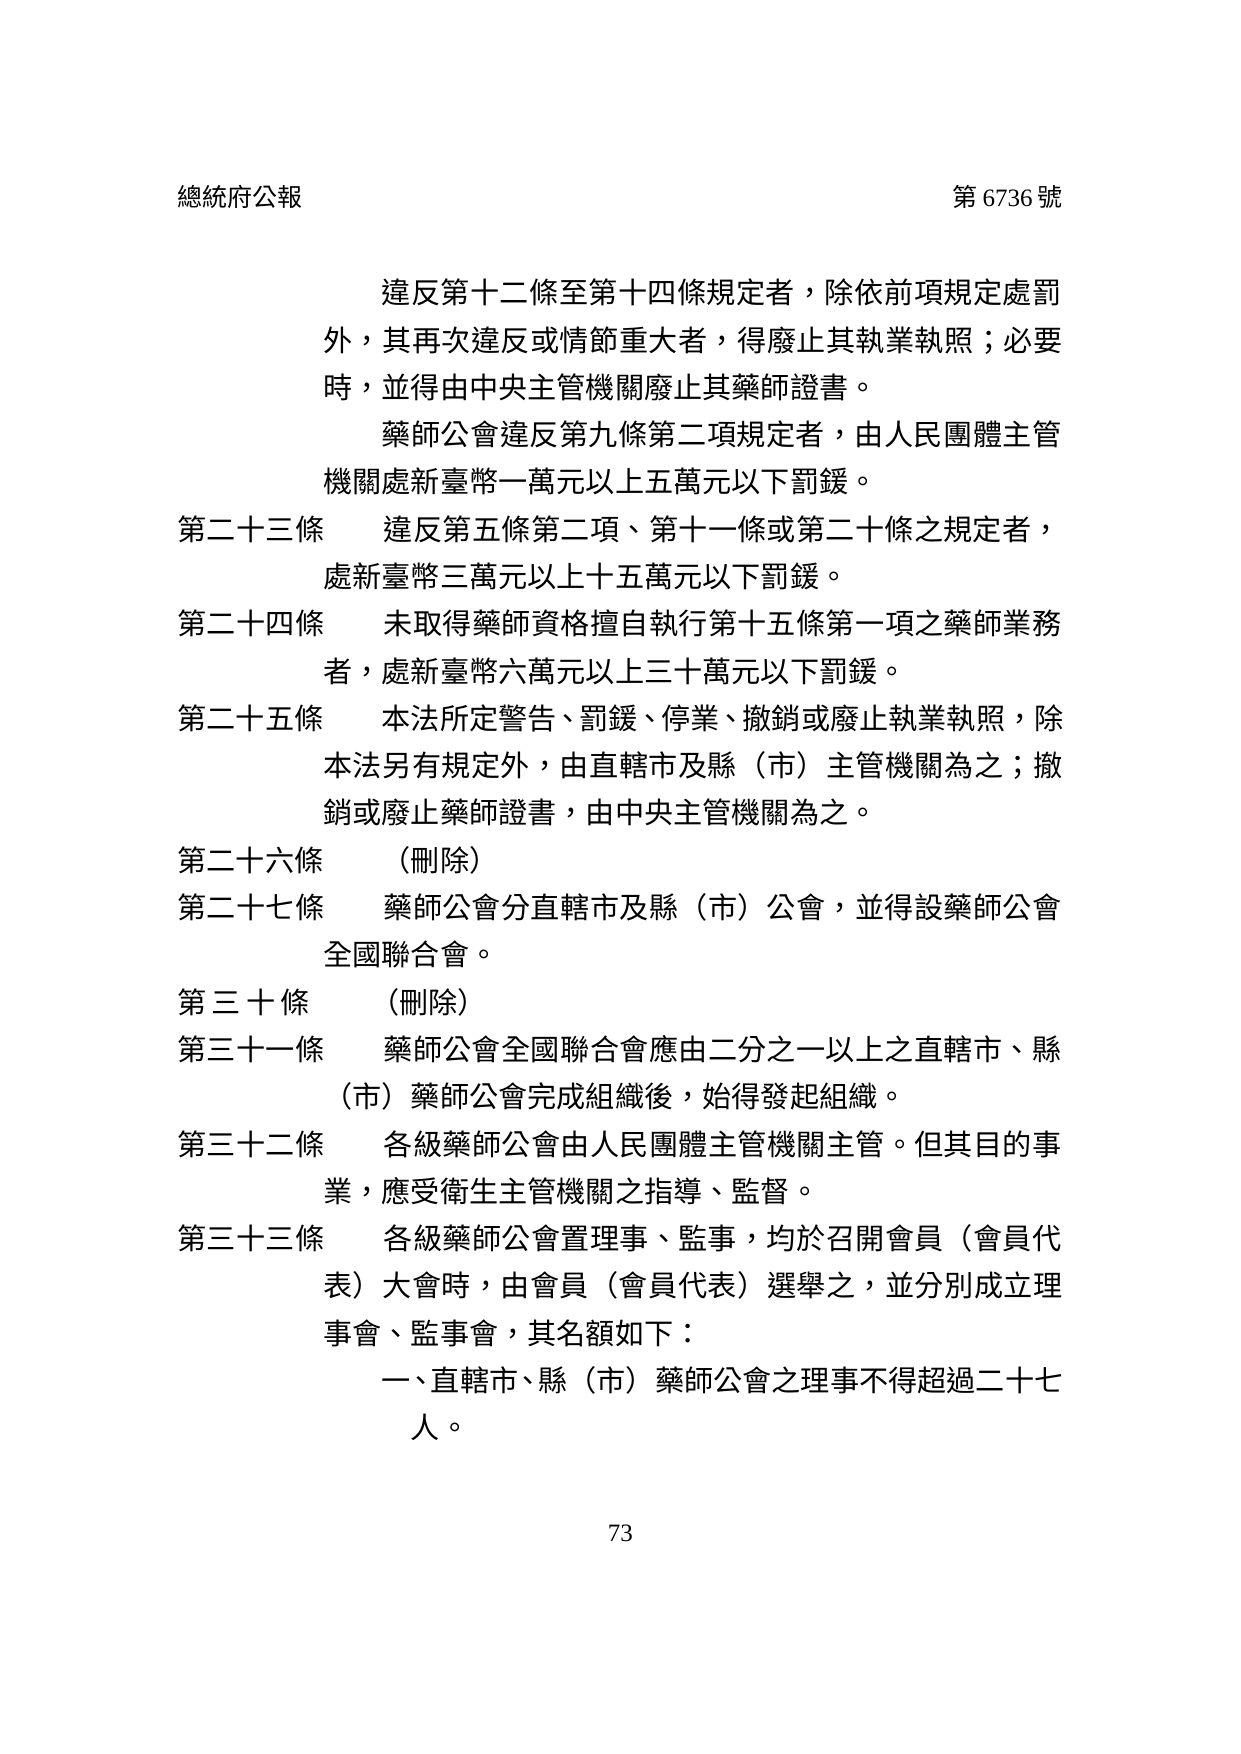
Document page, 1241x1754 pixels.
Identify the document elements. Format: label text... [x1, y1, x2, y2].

text 第二十四條 未取得藥師資格擅自執行第十五條第一項之藥師業務者，處新臺幣六萬元以上三十萬元以下罰鍰。 [177, 597, 1063, 691]
text 違反第十二條至第十四條規定者，除依前項規定處罰外，其再次違反或情節重大者，得廢止其執業執照；必要時，並得由中央主管機關廢止其藥師證書。 [323, 266, 1063, 408]
text 一、直轄市、縣（市）藥師公會之理事不得超過二十七人。 [381, 1353, 1063, 1448]
text 第三十條 （刪除） [177, 975, 1063, 1022]
text 第二十五條 本法所定警告、罰鍰、停業、撤銷或廢止執業執照，除本法另有規定外，由直轄市及縣（市）主管機關為之；撤銷或廢止藥師證書，由中央主管機關為之。 [177, 691, 1063, 833]
text 第二十三條 違反第五條第二項、第十一條或第二十條之規定者，處新臺幣三萬元以上十五萬元以下罰鍰。 [177, 502, 1063, 597]
text 藥師公會違反第九條第二項規定者，由人民團體主管機關處新臺幣一萬元以上五萬元以下罰鍰。 [323, 408, 1063, 502]
text 第二十七條 藥師公會分直轄市及縣（市）公會，並得設藥師公會全國聯合會。 [177, 881, 1063, 975]
text 第二十六條 （刪除） [177, 833, 1063, 881]
text 第三十二條 各級藥師公會由人民團體主管機關主管。但其目的事業，應受衛生主管機關之指導、監督。 [177, 1117, 1063, 1212]
text 第三十三條 各級藥師公會置理事、監事，均於召開會員（會員代表）大會時，由會員（會員代表）選舉之，並分別成立理事會、監事會，其名額如下： [177, 1212, 1063, 1353]
text 第三十一條 藥師公會全國聯合會應由二分之一以上之直轄市、縣（市）藥師公會完成組織後，始得發起組織。 [177, 1022, 1063, 1117]
